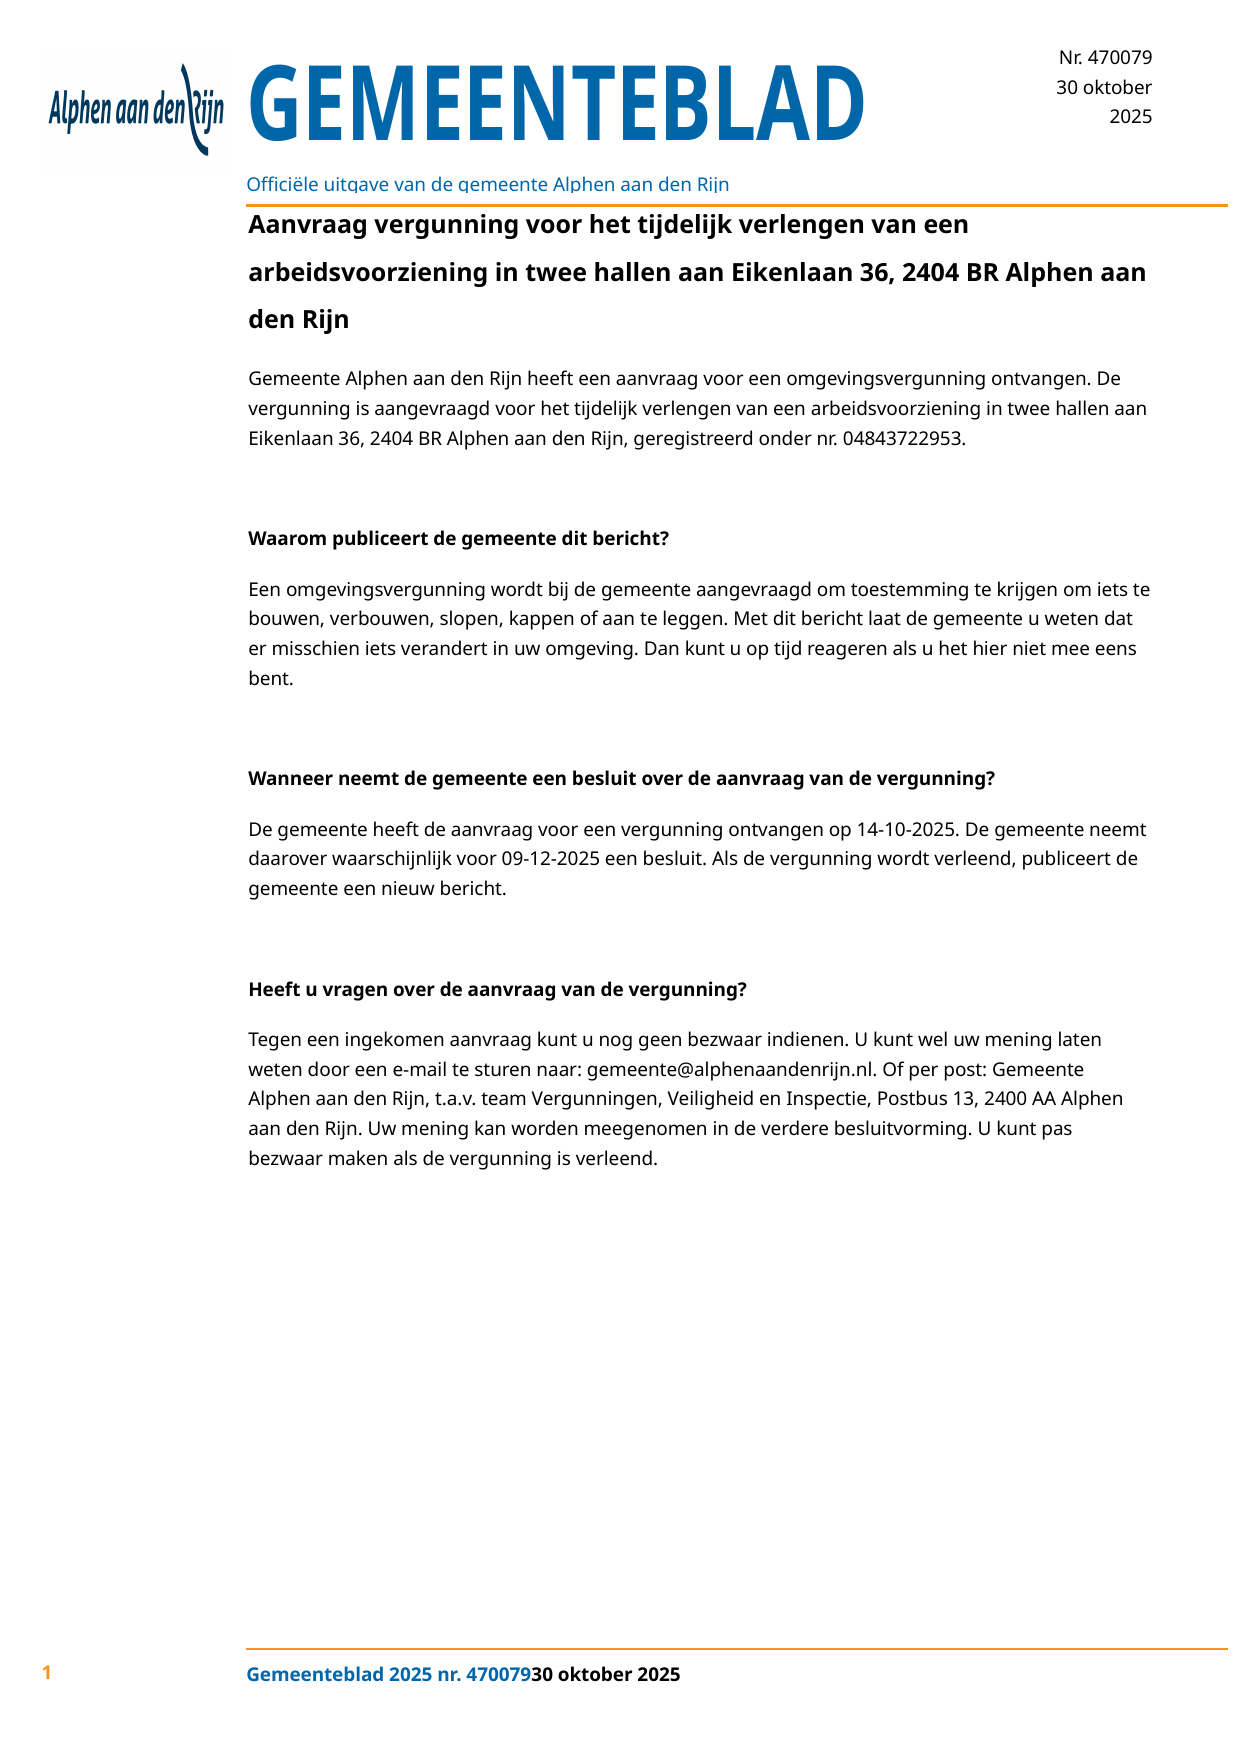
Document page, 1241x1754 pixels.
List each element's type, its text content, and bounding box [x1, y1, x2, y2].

text Aanvraag vergunning voor het tijdelijk verlengen van een arbeidsvoorziening in twee hallen aan Eikenlaan 36, 2404 BR Alphen aan den Rijn [248, 207, 1152, 336]
text Gemeente Alphen aan den Rijn heeft een aanvraag voor een omgevingsvergunning ontvangen. De vergunning is aangevraagd voor het tijdelijk verlengen van een arbeidsvoorziening in twee hallen aan Eikenlaan 36, 2404 BR Alphen aan den Rijn, geregistreerd onder nr. 04843722953. [248, 366, 1152, 450]
text Heeft u vragen over de aanvraag van de vergunning? [248, 976, 1152, 1002]
text Tegen een ingekomen aanvraag kunt u nog geen bezwaar indienen. U kunt wel uw mening laten weten door een e-mail te sturen naar: gemeente@alphenaandenrijn.nl. Of per post: Gemeente Alphen aan den Rijn, t.a.v. team Vergunningen, Veiligheid en Inspectie, Postbus 13, 2400 AA Alphen aan den Rijn. Uw mening kan worden meegenomen in de verdere besluitvorming. U kunt pas bezwaar maken als de vergunning is verleend. [248, 1026, 1152, 1170]
text Waarom publiceert de gemeente dit bericht? [248, 526, 1152, 551]
text Wanneer neemt de gemeente een besluit over de aanvraag van de vergunning? [248, 766, 1152, 791]
text Een omgevingsvergunning wordt bij de gemeente aangevraagd om toestemming te krijgen om iets te bouwen, verbouwen, slopen, kappen of aan te leggen. Met dit bericht laat de gemeente u weten dat er misschien iets verandert in uw omgeving. Dan kunt u op tijd reageren als u het hier niet mee eens bent. [248, 576, 1152, 690]
picture [41, 47, 231, 172]
text De gemeente heeft de aanvraag voor een vergunning ontvangen op 14-10-2025. De gemeente neemt daarover waarschijnlijk voor 09-12-2025 een besluit. Als de vergunning wordt verleend, publiceert de gemeente een nieuw bericht. [248, 816, 1152, 901]
